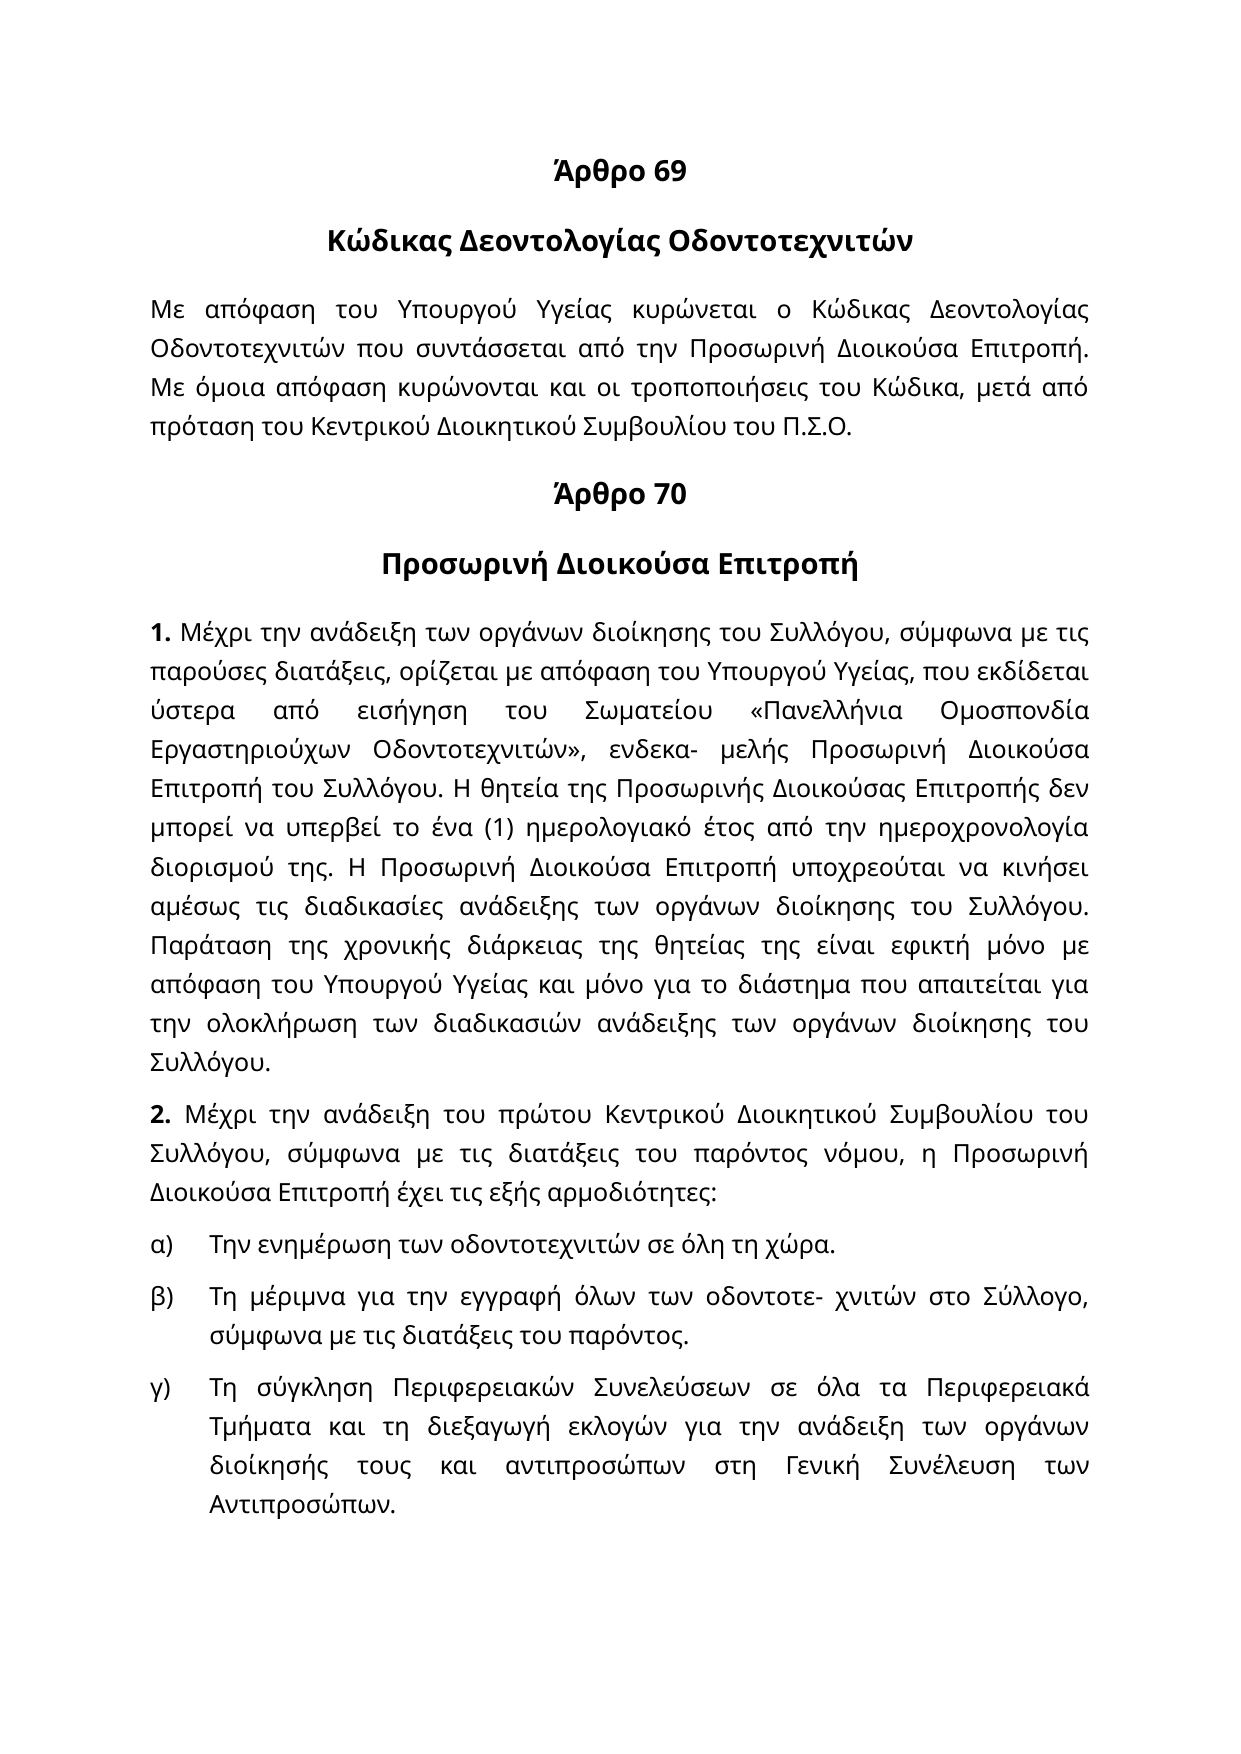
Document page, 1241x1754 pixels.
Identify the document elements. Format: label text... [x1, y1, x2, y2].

subtitle Άρθρο 69 [150, 150, 1090, 190]
list γ) Τη σύγκληση Περιφερειακών Συνελεύσεων σε όλα τα Περιφερειακά Τμήματα και τη διεξαγωγή εκλογών για την ανάδειξη των οργάνων διοίκησής τους και αντιπροσώπων στη Γενική Συνέλευση των Αντιπροσώπων. [150, 1369, 1090, 1521]
text Με απόφαση του Υπουργού Υγείας κυρώνεται ο Κώδικας Δεοντολογίας Οδοντοτεχνιτών που συντάσσεται από την Προσωρινή Διοικούσα Επιτροπή. Με όμοια απόφαση κυρώνονται και οι τροποποιήσεις του Κώδικα, μετά από πρόταση του Κεντρικού Διοικητικού Συμβουλίου του Π.Σ.Ο. [150, 291, 1090, 443]
subtitle Κώδικας Δεοντολογίας Οδοντοτεχνιτών [150, 221, 1090, 260]
text 2. Μέχρι την ανάδειξη του πρώτου Κεντρικού Διοικητικού Συμβουλίου του Συλλόγου, σύμφωνα με τις διατάξεις του παρόντος νόμου, η Προσωρινή Διοικούσα Επιτροπή έχει τις εξής αρμοδιότητες: [150, 1097, 1090, 1209]
subtitle Προσωρινή Διοικούσα Επιτροπή [150, 543, 1090, 583]
subtitle Άρθρο 70 [150, 473, 1090, 513]
text 1. Μέχρι την ανάδειξη των οργάνων διοίκησης του Συλλόγου, σύμφωνα με τις παρούσες διατάξεις, ορίζεται με απόφαση του Υπουργού Υγείας, που εκδίδεται ύστερα από εισήγηση του Σωματείου «Πανελλήνια Ομοσπονδία Εργαστηριούχων Οδοντοτεχνιτών», ενδεκα- μελής Προσωρινή Διοικούσα Επιτροπή του Συλλόγου. Η θητεία της Προσωρινής Διοικούσας Επιτροπής δεν μπορεί να υπερβεί το ένα (1) ημερολογιακό έτος από την ημεροχρονολογία διορισμού της. Η Προσωρινή Διοικούσα Επιτροπή υποχρεούται να κινήσει αμέσως τις διαδικασίες ανάδειξης των οργάνων διοίκησης του Συλλόγου. Παράταση της χρονικής διάρκειας της θητείας της είναι εφικτή μόνο με απόφαση του Υπουργού Υγείας και μόνο για το διάστημα που απαιτείται για την ολοκλήρωση των διαδικασιών ανάδειξης των οργάνων διοίκησης του Συλλόγου. [150, 614, 1090, 1079]
list β) Τη μέριμνα για την εγγραφή όλων των οδοντοτε- χνιτών στο Σύλλογο, σύμφωνα με τις διατάξεις του παρόντος. [150, 1278, 1090, 1352]
list α) Την ενημέρωση των οδοντοτεχνιτών σε όλη τη χώρα. [150, 1227, 1090, 1261]
